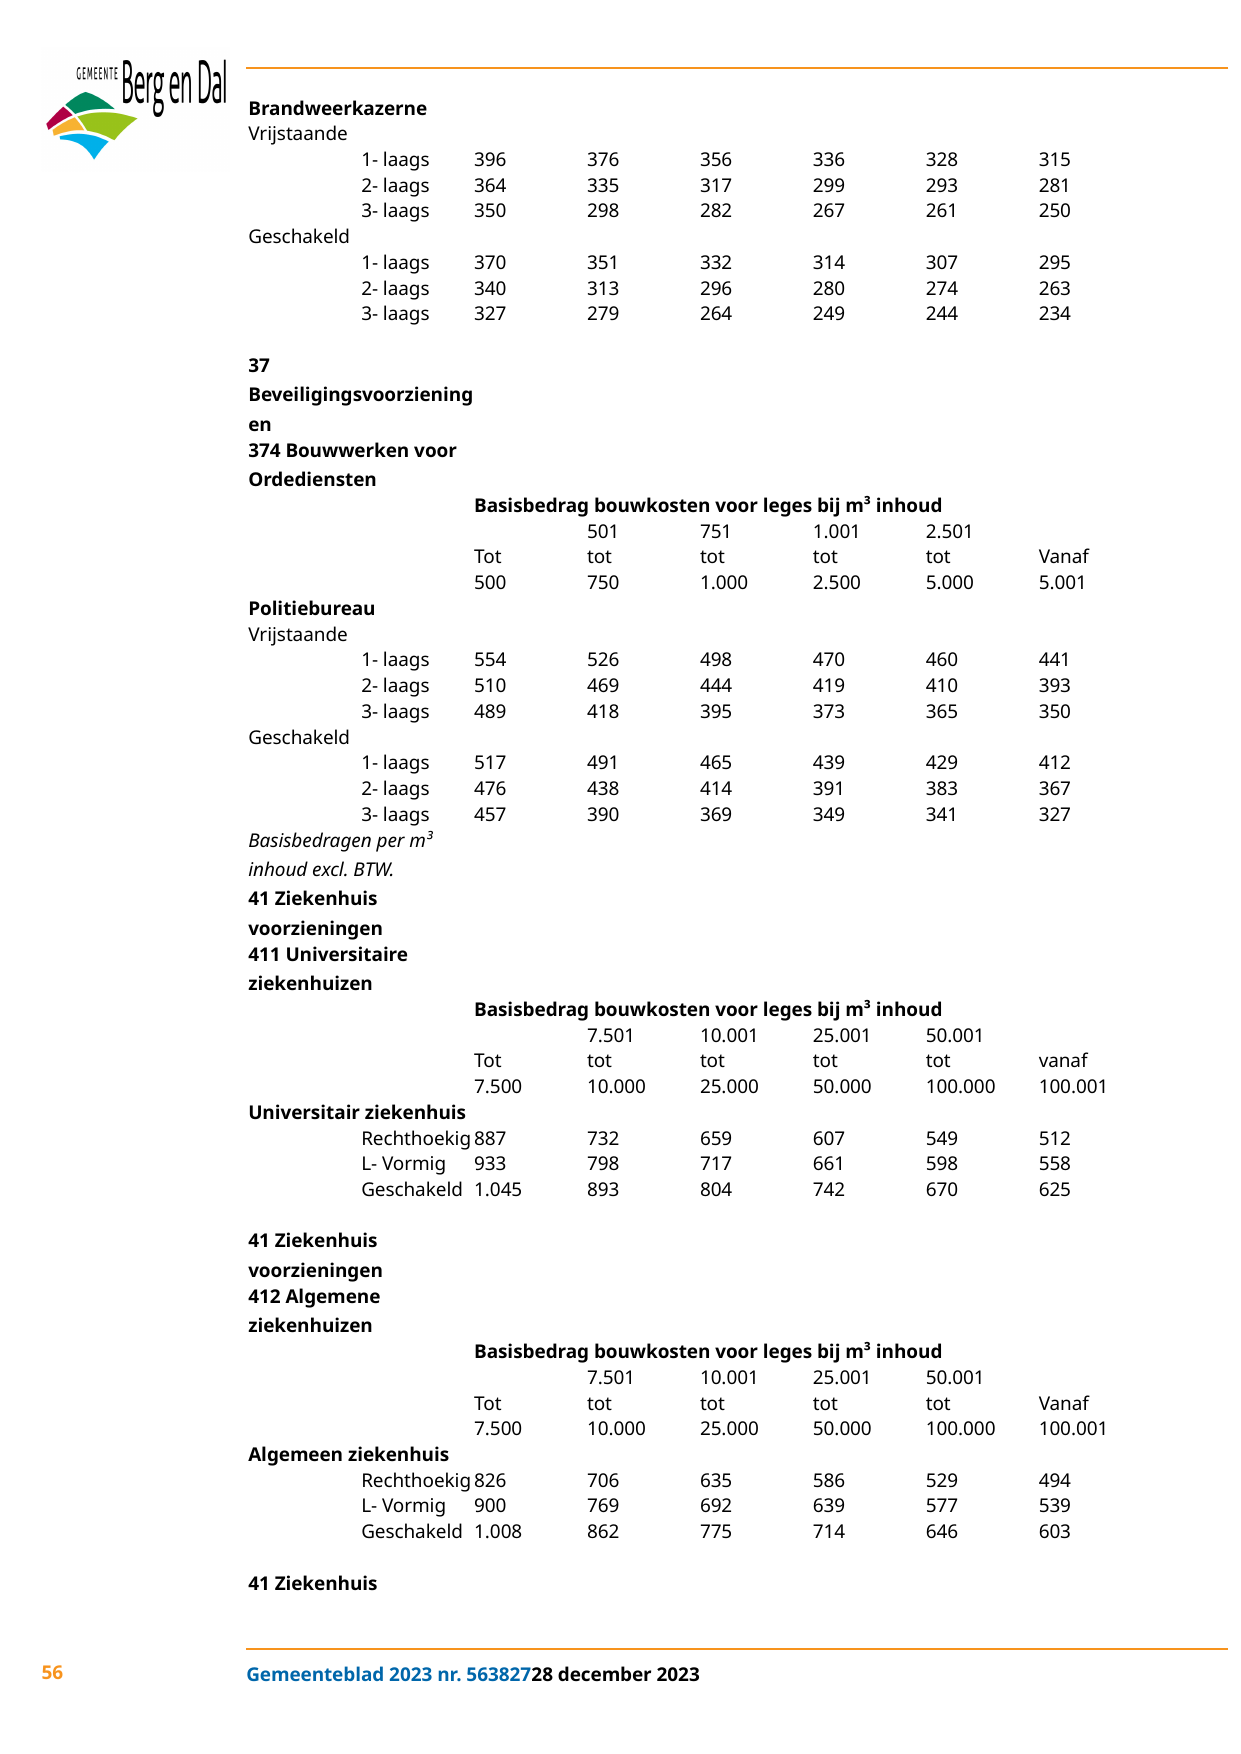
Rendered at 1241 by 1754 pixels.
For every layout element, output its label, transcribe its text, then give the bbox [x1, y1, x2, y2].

table_cell [813, 224, 926, 249]
table_cell 249 [813, 301, 926, 326]
table_cell Universitair ziekenhuis [248, 1099, 474, 1125]
table_cell 742 [813, 1176, 926, 1202]
table_cell [248, 1364, 361, 1390]
table_cell [248, 518, 361, 544]
table_cell [813, 437, 926, 492]
table_cell [926, 352, 1038, 437]
table_cell 414 [700, 775, 813, 801]
table_cell L- Vormig [361, 1150, 474, 1176]
table_cell [248, 1415, 361, 1441]
table_cell 1- laags [361, 647, 474, 672]
table_cell [474, 518, 587, 544]
table_cell [361, 544, 474, 569]
table_cell [248, 996, 361, 1022]
table_cell L- Vormig [361, 1493, 474, 1518]
table_cell [813, 595, 926, 621]
table_cell 282 [700, 198, 813, 223]
table_cell 328 [926, 146, 1038, 172]
table_cell 517 [474, 750, 587, 775]
table_header [587, 885, 700, 941]
table_cell [248, 775, 361, 801]
table_cell 706 [587, 1467, 700, 1493]
table_cell [813, 1570, 926, 1596]
table_cell [474, 595, 587, 621]
table_cell 5.000 [926, 570, 1038, 595]
table_cell [813, 621, 926, 647]
table_cell [474, 1099, 587, 1125]
table_cell 281 [1039, 172, 1152, 198]
table_cell [248, 1022, 361, 1047]
table_cell [700, 437, 813, 492]
table_cell [700, 326, 813, 352]
table_cell [587, 1283, 700, 1338]
table_cell [1039, 1441, 1152, 1467]
table_cell 470 [813, 647, 926, 672]
table_cell tot [926, 1048, 1038, 1073]
table_cell [248, 801, 361, 827]
table_cell 314 [813, 249, 926, 275]
table_cell [1039, 941, 1152, 996]
table_cell 826 [474, 1467, 587, 1493]
table_cell [926, 724, 1038, 749]
table_cell 598 [926, 1150, 1038, 1176]
table_cell 751 [700, 518, 813, 544]
table_cell 327 [1039, 801, 1152, 827]
table_cell 10.001 [700, 1364, 813, 1390]
table_cell [587, 326, 700, 352]
table_cell 50.001 [926, 1364, 1038, 1390]
table_cell [1039, 518, 1152, 544]
table_cell 661 [813, 1150, 926, 1176]
table_cell 887 [474, 1125, 587, 1150]
table_header [813, 885, 926, 941]
table_cell 692 [700, 1493, 813, 1518]
table_cell [1039, 724, 1152, 749]
table_cell 395 [700, 698, 813, 724]
table_cell tot [700, 1390, 813, 1415]
table_cell 327 [474, 301, 587, 326]
table_cell 7.500 [474, 1073, 587, 1099]
table_cell [926, 595, 1038, 621]
table_cell [926, 1544, 1038, 1570]
table_cell 549 [926, 1125, 1038, 1150]
table_cell 335 [587, 172, 700, 198]
table_cell [1039, 1570, 1152, 1596]
table_cell [813, 1202, 926, 1228]
table_cell [587, 621, 700, 647]
table_cell 10.000 [587, 1073, 700, 1099]
table_cell 50.001 [926, 1022, 1038, 1047]
table_cell 299 [813, 172, 926, 198]
table_cell [248, 1518, 361, 1544]
table_cell 369 [700, 801, 813, 827]
table_cell 7.500 [474, 1415, 587, 1441]
table_cell [248, 492, 361, 518]
table_cell tot [926, 1390, 1038, 1415]
table_cell 439 [813, 750, 926, 775]
table_cell 50.000 [813, 1415, 926, 1441]
table_cell [813, 1228, 926, 1283]
table_cell [1039, 95, 1152, 121]
table_cell 798 [587, 1150, 700, 1176]
table_cell Geschakeld [361, 1518, 474, 1544]
table_cell 3- laags [361, 801, 474, 827]
table_cell [248, 1202, 361, 1228]
table_cell [361, 570, 474, 595]
table_cell 494 [1039, 1467, 1152, 1493]
table_cell 732 [587, 1125, 700, 1150]
table_cell [474, 941, 587, 996]
table_cell 340 [474, 275, 587, 301]
table_cell [474, 1202, 587, 1228]
table_cell Basisbedrag bouwkosten voor leges bij m³ inhoud [474, 996, 1152, 1022]
table_cell 10.000 [587, 1415, 700, 1441]
table_cell Basisbedragen per m³ inhoud excl. BTW. [248, 827, 474, 882]
table_cell 862 [587, 1518, 700, 1544]
table_cell 769 [587, 1493, 700, 1518]
table_cell 607 [813, 1125, 926, 1150]
table_cell 315 [1039, 146, 1152, 172]
table_cell [1039, 352, 1152, 437]
table_cell [1039, 621, 1152, 647]
table_cell 476 [474, 775, 587, 801]
table_cell [700, 621, 813, 647]
table_cell Geschakeld [248, 724, 474, 749]
table_cell 501 [587, 518, 700, 544]
table_cell 10.001 [700, 1022, 813, 1047]
table_cell [1039, 1202, 1152, 1228]
table_cell Tot [474, 1390, 587, 1415]
table_cell 295 [1039, 249, 1152, 275]
table_cell [813, 1544, 926, 1570]
table_cell [700, 1228, 813, 1283]
table_cell [248, 275, 361, 301]
table_cell 25.001 [813, 1364, 926, 1390]
table_cell 336 [813, 146, 926, 172]
table_cell [361, 518, 474, 544]
table_cell 365 [926, 698, 1038, 724]
table_cell [926, 1228, 1038, 1283]
table_cell [587, 1544, 700, 1570]
table_cell [248, 1176, 361, 1202]
table_cell [474, 724, 587, 749]
table_cell [474, 1570, 587, 1596]
table_cell 441 [1039, 647, 1152, 672]
table_cell 7.501 [587, 1364, 700, 1390]
table_cell 25.000 [700, 1073, 813, 1099]
table_cell [926, 1202, 1038, 1228]
table_cell [1039, 1022, 1152, 1047]
table_cell [474, 621, 587, 647]
table_cell [926, 1570, 1038, 1596]
table_cell Vanaf [1039, 544, 1152, 569]
table_cell 50.000 [813, 1073, 926, 1099]
table_cell [474, 1283, 587, 1338]
table_cell 5.001 [1039, 570, 1152, 595]
table_header [700, 885, 813, 941]
table_cell Tot [474, 544, 587, 569]
table_cell [587, 121, 700, 146]
table_cell 639 [813, 1493, 926, 1518]
table_cell 465 [700, 750, 813, 775]
table_cell 2- laags [361, 775, 474, 801]
table_cell tot [813, 1048, 926, 1073]
table_cell [926, 326, 1038, 352]
table_cell [248, 1338, 361, 1364]
table_cell tot [813, 1390, 926, 1415]
table_header [926, 885, 1038, 941]
table_cell [248, 1150, 361, 1176]
table_cell [248, 1125, 361, 1150]
table_cell 280 [813, 275, 926, 301]
table_cell 390 [587, 801, 700, 827]
table_cell 25.000 [700, 1415, 813, 1441]
table_cell 349 [813, 801, 926, 827]
table_cell [926, 224, 1038, 249]
table_cell [1039, 121, 1152, 146]
table_cell 317 [700, 172, 813, 198]
table_cell 625 [1039, 1176, 1152, 1202]
table_cell 341 [926, 801, 1038, 827]
table_cell [361, 326, 474, 352]
table_cell [926, 827, 1038, 882]
table_cell Rechthoekig [361, 1125, 474, 1150]
table_cell [813, 1441, 926, 1467]
table_cell 500 [474, 570, 587, 595]
table_cell [587, 827, 700, 882]
table_cell 264 [700, 301, 813, 326]
table_cell [700, 224, 813, 249]
table_cell 775 [700, 1518, 813, 1544]
table_cell [248, 326, 361, 352]
table_cell 586 [813, 1467, 926, 1493]
table_cell [700, 1544, 813, 1570]
table_cell 2- laags [361, 673, 474, 698]
table_cell 893 [587, 1176, 700, 1202]
table_cell 646 [926, 1518, 1038, 1544]
table_cell [700, 1099, 813, 1125]
table_cell 512 [1039, 1125, 1152, 1150]
table_cell 714 [813, 1518, 926, 1544]
table_cell 279 [587, 301, 700, 326]
table_cell [813, 941, 926, 996]
table_cell 412 [1039, 750, 1152, 775]
table_cell 351 [587, 249, 700, 275]
table_cell 419 [813, 673, 926, 698]
table_cell 100.000 [926, 1073, 1038, 1099]
table_cell 3- laags [361, 301, 474, 326]
table_cell [361, 996, 474, 1022]
table_cell [587, 724, 700, 749]
table_cell 429 [926, 750, 1038, 775]
table_cell [926, 121, 1038, 146]
table_cell [474, 1022, 587, 1047]
table_cell Politiebureau [248, 595, 474, 621]
table_cell 3- laags [361, 698, 474, 724]
table_cell [813, 724, 926, 749]
table_cell 313 [587, 275, 700, 301]
table_cell 1.000 [700, 570, 813, 595]
table_cell 25.001 [813, 1022, 926, 1047]
table_cell 2- laags [361, 172, 474, 198]
table_cell 376 [587, 146, 700, 172]
table_cell 293 [926, 172, 1038, 198]
table_cell [1039, 1099, 1152, 1125]
table_cell [1039, 1283, 1152, 1338]
table_cell 356 [700, 146, 813, 172]
table_cell [248, 698, 361, 724]
table_cell [1039, 1228, 1152, 1283]
table_cell 1.045 [474, 1176, 587, 1202]
table_cell [813, 352, 926, 437]
table_cell Basisbedrag bouwkosten voor leges bij m³ inhoud [474, 1338, 1152, 1364]
table_cell [587, 941, 700, 996]
table_cell [474, 1228, 587, 1283]
table_cell tot [587, 1048, 700, 1073]
table_cell 234 [1039, 301, 1152, 326]
table_cell [361, 1022, 474, 1047]
table_cell 100.001 [1039, 1073, 1152, 1099]
table_cell [361, 1364, 474, 1390]
table_cell [926, 1283, 1038, 1338]
table_cell 383 [926, 775, 1038, 801]
table_cell 444 [700, 673, 813, 698]
table_cell 307 [926, 249, 1038, 275]
table_cell [248, 1544, 361, 1570]
table_cell 274 [926, 275, 1038, 301]
table_cell 469 [587, 673, 700, 698]
table_cell [813, 121, 926, 146]
table_cell 244 [926, 301, 1038, 326]
table_cell [587, 1570, 700, 1596]
table_cell [700, 1283, 813, 1338]
table_cell [361, 1390, 474, 1415]
table_cell [1039, 437, 1152, 492]
table_cell [587, 437, 700, 492]
table_cell 529 [926, 1467, 1038, 1493]
table_cell 261 [926, 198, 1038, 223]
table_cell [587, 1441, 700, 1467]
table_cell 460 [926, 647, 1038, 672]
table_cell [248, 249, 361, 275]
table_cell [700, 95, 813, 121]
table_cell 350 [474, 198, 587, 223]
table_cell 3- laags [361, 198, 474, 223]
table_cell [926, 437, 1038, 492]
table_cell tot [926, 544, 1038, 569]
table_cell [361, 1202, 474, 1228]
table_cell [361, 1338, 474, 1364]
table_cell 374 Bouwwerken voor Ordediensten [248, 437, 474, 492]
table_cell [248, 544, 361, 569]
table_cell 659 [700, 1125, 813, 1150]
table_header [1039, 885, 1152, 941]
table_cell [926, 95, 1038, 121]
table_cell [248, 647, 361, 672]
table_cell 457 [474, 801, 587, 827]
table_header 41 Ziekenhuis voorzieningen [248, 885, 474, 941]
table_cell [361, 1415, 474, 1441]
table_cell [248, 146, 361, 172]
table_cell [813, 827, 926, 882]
table_cell 396 [474, 146, 587, 172]
table_cell Algemeen ziekenhuis [248, 1441, 474, 1467]
table_cell [700, 595, 813, 621]
table_cell 900 [474, 1493, 587, 1518]
table_cell 263 [1039, 275, 1152, 301]
table_cell 1.008 [474, 1518, 587, 1544]
table_cell 635 [700, 1467, 813, 1493]
table_cell [587, 1099, 700, 1125]
table_cell 498 [700, 647, 813, 672]
table_cell [474, 326, 587, 352]
table_cell 37 Beveiligingsvoorzieningen [248, 352, 474, 437]
table_cell 1.001 [813, 518, 926, 544]
table_cell [248, 1467, 361, 1493]
table_cell 2.501 [926, 518, 1038, 544]
table_cell [587, 224, 700, 249]
table_cell [1039, 595, 1152, 621]
table_cell 577 [926, 1493, 1038, 1518]
table_cell 438 [587, 775, 700, 801]
table_cell 933 [474, 1150, 587, 1176]
table_cell 373 [813, 698, 926, 724]
table_cell 510 [474, 673, 587, 698]
table_cell vanaf [1039, 1048, 1152, 1073]
table_cell 296 [700, 275, 813, 301]
table_cell Basisbedrag bouwkosten voor leges bij m³ inhoud [474, 492, 1152, 518]
table_cell [474, 1364, 587, 1390]
table_cell [474, 1544, 587, 1570]
table_cell [474, 224, 587, 249]
table_cell [361, 492, 474, 518]
table_cell [361, 1544, 474, 1570]
table_cell [587, 1228, 700, 1283]
table_cell 391 [813, 775, 926, 801]
table_cell [248, 198, 361, 223]
table_cell [1039, 326, 1152, 352]
table_cell 367 [1039, 775, 1152, 801]
table_cell [700, 352, 813, 437]
table_cell [248, 1048, 361, 1073]
table_cell [587, 95, 700, 121]
table_cell [813, 1283, 926, 1338]
table_cell tot [587, 1390, 700, 1415]
table_cell [926, 621, 1038, 647]
table_cell 1- laags [361, 249, 474, 275]
table_cell [248, 750, 361, 775]
table_cell Geschakeld [248, 224, 474, 249]
table_cell [248, 1073, 361, 1099]
table_cell [926, 941, 1038, 996]
table_cell Geschakeld [361, 1176, 474, 1202]
table_cell 526 [587, 647, 700, 672]
table_cell 2- laags [361, 275, 474, 301]
table_cell tot [587, 544, 700, 569]
table_cell Brandweerkazerne [248, 95, 474, 121]
table_cell [926, 1099, 1038, 1125]
table_cell [474, 121, 587, 146]
table_cell [813, 95, 926, 121]
table_cell [474, 352, 587, 437]
table_cell [1039, 224, 1152, 249]
table_cell 7.501 [587, 1022, 700, 1047]
table_cell 1- laags [361, 146, 474, 172]
table_cell [361, 1073, 474, 1099]
table_cell 804 [700, 1176, 813, 1202]
table_cell 489 [474, 698, 587, 724]
table_cell [587, 1202, 700, 1228]
table_cell Vrijstaande [248, 621, 474, 647]
table_cell 393 [1039, 673, 1152, 698]
table_cell tot [700, 1048, 813, 1073]
table_cell [700, 1202, 813, 1228]
table_cell Vrijstaande [248, 121, 474, 146]
table_cell 412 Algemene ziekenhuizen [248, 1283, 474, 1338]
table_cell 364 [474, 172, 587, 198]
table_cell 411 Universitaire ziekenhuizen [248, 941, 474, 996]
table_cell [1039, 827, 1152, 882]
table_cell 298 [587, 198, 700, 223]
table_cell 670 [926, 1176, 1038, 1202]
table_cell [248, 570, 361, 595]
table_cell 603 [1039, 1518, 1152, 1544]
table_cell [700, 121, 813, 146]
table_cell [587, 595, 700, 621]
table_cell [248, 1493, 361, 1518]
table_cell 41 Ziekenhuis [248, 1570, 474, 1596]
table_cell [700, 1441, 813, 1467]
table_cell [474, 437, 587, 492]
table_cell [248, 673, 361, 698]
table_cell [587, 352, 700, 437]
table_cell [1039, 1544, 1152, 1570]
table_cell tot [700, 544, 813, 569]
table_cell 100.001 [1039, 1415, 1152, 1441]
table_cell 554 [474, 647, 587, 672]
table_cell 491 [587, 750, 700, 775]
table_cell 250 [1039, 198, 1152, 223]
table_cell 1- laags [361, 750, 474, 775]
table_cell Tot [474, 1048, 587, 1073]
table_cell [926, 1441, 1038, 1467]
table_cell [361, 1048, 474, 1073]
table_cell [248, 172, 361, 198]
table_cell [813, 1099, 926, 1125]
table_cell 717 [700, 1150, 813, 1176]
table_cell 539 [1039, 1493, 1152, 1518]
table_cell 332 [700, 249, 813, 275]
table_cell 2.500 [813, 570, 926, 595]
table_cell 267 [813, 198, 926, 223]
table_cell [700, 827, 813, 882]
table_cell 370 [474, 249, 587, 275]
table_cell [700, 1570, 813, 1596]
table_cell 750 [587, 570, 700, 595]
table_cell [700, 941, 813, 996]
table_cell Vanaf [1039, 1390, 1152, 1415]
table_cell [474, 827, 587, 882]
table_header [474, 885, 587, 941]
table_cell [700, 724, 813, 749]
table_cell 100.000 [926, 1415, 1038, 1441]
table_cell [1039, 1364, 1152, 1390]
table_cell [474, 95, 587, 121]
table_cell 350 [1039, 698, 1152, 724]
picture [41, 47, 231, 172]
table_cell [248, 1390, 361, 1415]
table_cell 418 [587, 698, 700, 724]
table_cell [248, 301, 361, 326]
table_cell 558 [1039, 1150, 1152, 1176]
table_cell [813, 326, 926, 352]
table_cell tot [813, 544, 926, 569]
table_cell 41 Ziekenhuis voorzieningen [248, 1228, 474, 1283]
table_cell 410 [926, 673, 1038, 698]
table_cell [474, 1441, 587, 1467]
table_cell Rechthoekig [361, 1467, 474, 1493]
